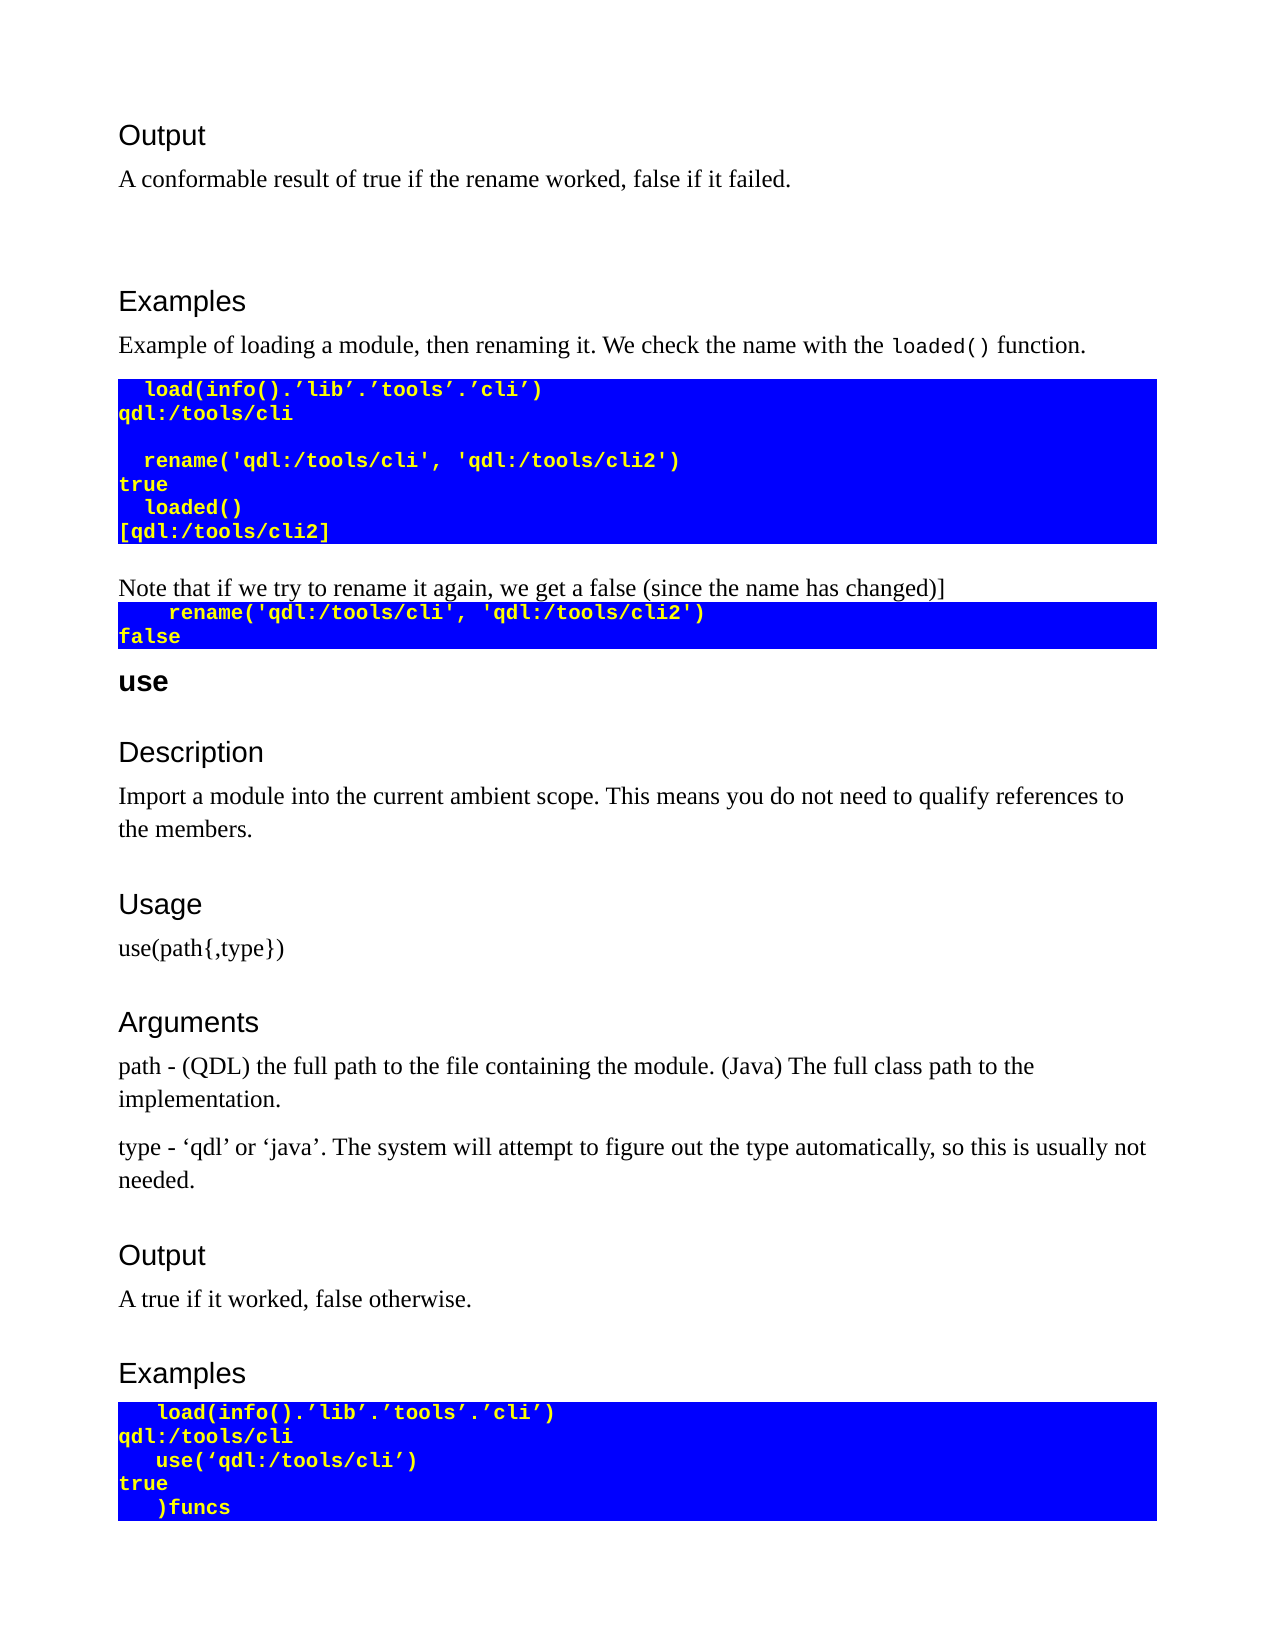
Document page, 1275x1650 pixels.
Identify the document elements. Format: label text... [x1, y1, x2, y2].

text rename('qdl:/tools/cli', 'qdl:/tools/cli2') [118, 450, 1157, 473]
text Note that if we try to rename it again, we get a false (since the name has changed)] [118, 573, 1157, 602]
text path - (QDL) the full path to the file containing the module. (Java) The full class path to the implementation. [118, 1051, 1157, 1113]
text type - ‘qdl’ or ‘java’. The system will attempt to figure out the type automatically, so this is usually not needed. [118, 1132, 1157, 1194]
subtitle Examples [118, 1356, 1157, 1390]
text load(info().’lib’.’tools’.’cli’) [118, 379, 1157, 403]
text true [118, 1473, 1157, 1497]
text A true if it worked, false otherwise. [118, 1284, 1157, 1312]
text qdl:/tools/cli [118, 403, 1157, 426]
subtitle use [118, 664, 1157, 698]
subtitle Output [118, 1238, 1157, 1271]
text Example of loading a module, then renaming it. We check the name with the loaded() function. [118, 330, 1157, 360]
subtitle Examples [118, 284, 1157, 318]
text loaded() [118, 497, 1157, 521]
text rename('qdl:/tools/cli', 'qdl:/tools/cli2') [118, 602, 1157, 626]
text Import a module into the current ambient scope. This means you do not need to qualify references to the members. [118, 781, 1157, 843]
text use(path{,type}) [118, 933, 1157, 962]
text load(info().’lib’.’tools’.’cli’) [118, 1402, 1157, 1426]
subtitle Output [118, 118, 1157, 152]
text use(‘qdl:/tools/cli’) [118, 1450, 1157, 1473]
subtitle Arguments [118, 1005, 1157, 1039]
subtitle Description [118, 735, 1157, 769]
text false [118, 626, 1157, 649]
text qdl:/tools/cli [118, 1426, 1157, 1450]
text )funcs [118, 1497, 1157, 1521]
text [qdl:/tools/cli2] [118, 521, 1157, 544]
text A conformable result of true if the rename worked, false if it failed. [118, 164, 1157, 193]
text true [118, 473, 1157, 497]
subtitle Usage [118, 887, 1157, 920]
